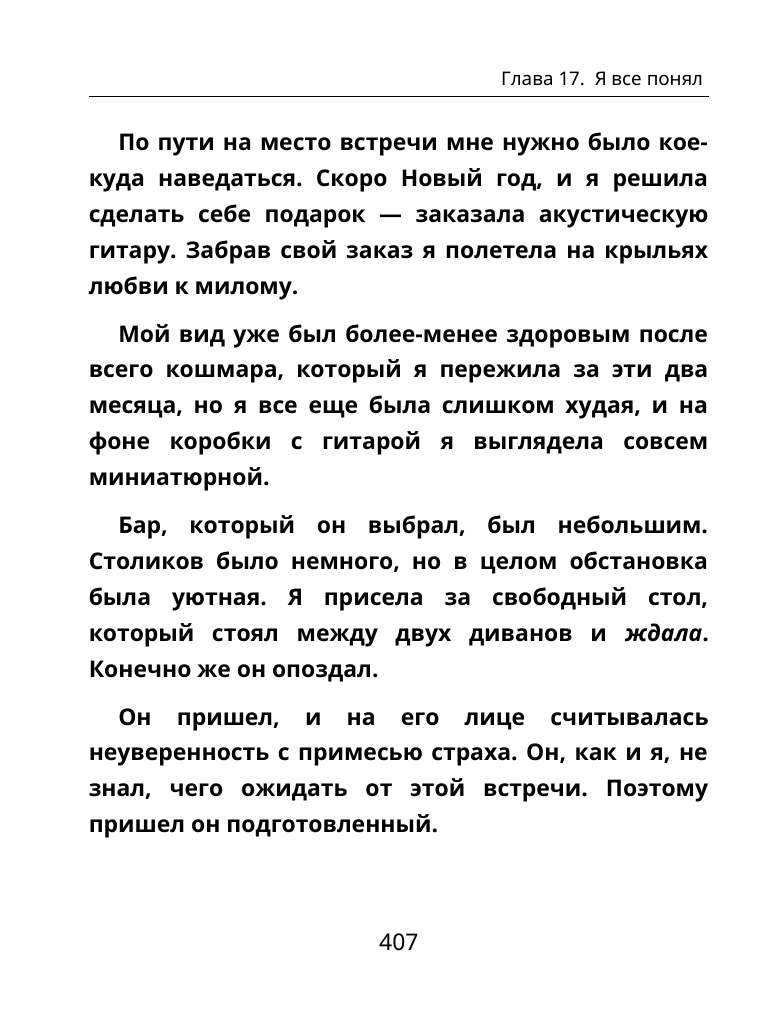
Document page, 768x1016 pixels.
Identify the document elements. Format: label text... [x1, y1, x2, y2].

text Он пришел, и на его лице считывалась неуверенность с примесью страха. Он, как и я, не знал, чего ожидать от этой встречи. Поэтому пришел он подготовленный. [88, 700, 709, 839]
text По пути на место встречи мне нужно было кое-куда наведаться. Скоро Новый год, и я решила сделать себе подарок — заказала акустическую гитару. Забрав свой заказ я полетела на крыльях любви к милому. [88, 126, 709, 301]
text Бар, который он выбрал, был небольшим. Столиков было немного, но в целом обстановка была уютная. Я присела за свободный стол, который стоял между двух диванов и ждала. Конечно же он опоздал. [88, 509, 709, 684]
text Мой вид уже был более-менее здоровым после всего кошмара, который я пережила за эти два месяца, но я все еще была слишком худая, и на фоне коробки с гитарой я выглядела совсем миниатюрной. [88, 317, 709, 492]
